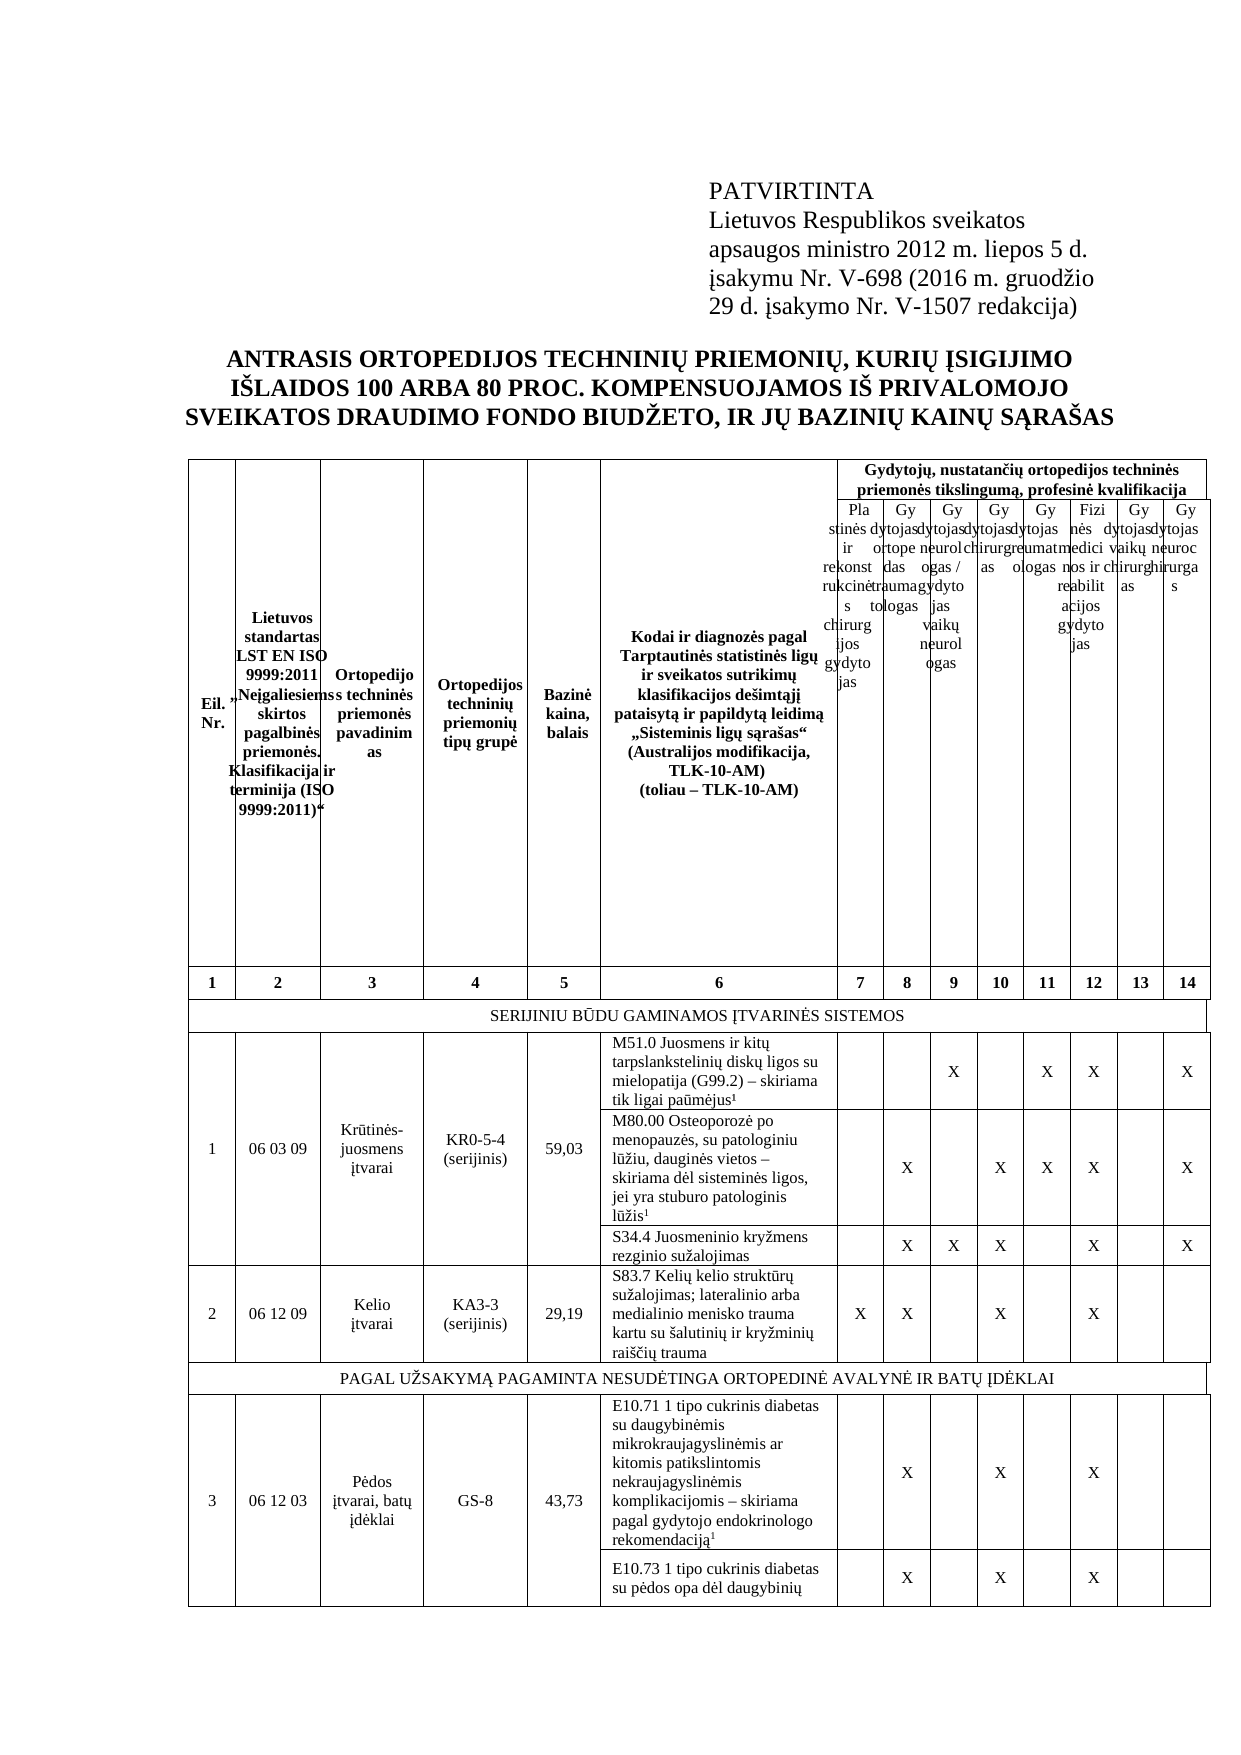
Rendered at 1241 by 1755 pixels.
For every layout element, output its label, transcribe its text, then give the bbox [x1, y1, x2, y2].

table_cell [1207, 1363, 1211, 1394]
table_header Bazinė kaina, balais [528, 460, 600, 966]
table_cell X [1071, 1226, 1117, 1265]
table_header [1207, 459, 1211, 498]
table_cell Gydytojas vaikų chirurgas [1118, 500, 1163, 966]
table_cell X [978, 1110, 1023, 1225]
table_cell X [884, 1550, 930, 1606]
text ANTRASIS ORTOPEDIJOS TECHNINIŲ PRIEMONIŲ, KURIŲ ĮSIGIJIMO IŠLAIDOS 100 ARBA 80 PROC. KOMPENSUOJAMOS IŠ PRIVALOMOJO SVEIKATOS DRAUDIMO FONDO BIUDŽETO, IR JŲ BAZINIŲ KAINŲ SĄRAŠAS [177, 344, 1122, 430]
table_cell Plastinės ir rekonstrukcinės chirurgijos gydytojas [838, 500, 883, 966]
table_cell X [1164, 1033, 1210, 1109]
table_header Lietuvos standartas LST EN ISO 9999:2011 „Neįgaliesiems skirtos pagalbinės priemonės. Klasifikacija ir terminija (ISO 9999:2011)“ [236, 460, 320, 966]
table_cell Pėdos įtvarai, batų įdėklai [321, 1395, 423, 1606]
table_cell [1024, 1550, 1070, 1606]
table_cell 6 [601, 967, 837, 999]
table_cell 11 [1024, 967, 1070, 999]
table_cell 14 [1164, 967, 1210, 999]
table_cell X [1071, 1550, 1117, 1606]
table_cell 1 [189, 1033, 235, 1265]
table_cell X [931, 1033, 977, 1109]
table_cell [838, 1110, 883, 1225]
table_cell 7 [838, 967, 883, 999]
table_cell 9 [931, 967, 977, 999]
table_cell [1207, 1000, 1211, 1032]
table_cell [1024, 1395, 1070, 1549]
table_cell [1118, 1550, 1163, 1606]
text PATVIRTINTA [709, 176, 1122, 205]
table_cell 1 [189, 967, 235, 999]
table_cell X [1024, 1033, 1070, 1109]
table_cell KA3-3 (serijinis) [424, 1266, 527, 1362]
text Lietuvos Respublikos sveikatos apsaugos ministro 2012 m. liepos 5 d. įsakymu Nr. V-698 (2016 m. gruodžio 29 d. įsakymo Nr. V-1507 redakcija) [709, 205, 1122, 320]
table_cell Kelio įtvarai [321, 1266, 423, 1362]
table_cell [884, 1033, 930, 1109]
table_cell 4 [424, 967, 527, 999]
table_cell X [884, 1110, 930, 1225]
table_cell Gydytojas neurochirurgas [1164, 500, 1210, 966]
table_cell X [1164, 1226, 1210, 1265]
table_cell X [1071, 1033, 1117, 1109]
table_cell [838, 1226, 883, 1265]
table_cell PAGAL UŽSAKYMĄ PAGAMINTA NESUDĖTINGA ORTOPEDINĖ AVALYNĖ IR BATŲ ĮDĖKLAI [189, 1363, 1206, 1394]
table_cell [1164, 1395, 1210, 1549]
table_cell [931, 1266, 977, 1362]
table_cell [838, 1550, 883, 1606]
table_cell 12 [1071, 967, 1117, 999]
table_cell 3 [321, 967, 423, 999]
table_cell KR0-5-4 (serijinis) [424, 1033, 527, 1265]
table_cell [1118, 1110, 1163, 1225]
table_cell 8 [884, 967, 930, 999]
table_cell [931, 1110, 977, 1225]
table_cell 06 12 03 [236, 1395, 320, 1606]
table_cell X [884, 1226, 930, 1265]
table_cell [931, 1550, 977, 1606]
table_cell 3 [189, 1395, 235, 1606]
table_cell [1118, 1395, 1163, 1549]
table_cell Gydytojas chirurgas [978, 500, 1023, 966]
table_header Eil. Nr. [189, 460, 235, 966]
table_cell E10.73 1 tipo cukrinis diabetas su pėdos opa dėl daugybinių [601, 1550, 837, 1606]
table_cell X [884, 1266, 930, 1362]
table_cell GS-8 [424, 1395, 527, 1606]
table_header Gydytojų, nustatančių ortopedijos techninės priemonės tikslingumą, profesinė kvalifikacija [838, 460, 1206, 498]
table_cell 59,03 [528, 1033, 600, 1265]
table_cell [978, 1033, 1023, 1109]
table_cell M51.0 Juosmens ir kitų tarpslankstelinių diskų ligos su mielopatija (G99.2) – skiriama tik ligai paūmėjus¹ [601, 1033, 837, 1109]
table_cell [1164, 1266, 1210, 1362]
table_cell X [978, 1395, 1023, 1549]
table_cell [931, 1395, 977, 1549]
table_cell [838, 1033, 883, 1109]
table_cell [1118, 1226, 1163, 1265]
table_cell 06 03 09 [236, 1033, 320, 1265]
table_cell SERIJINIU BŪDU GAMINAMOS ĮTVARINĖS SISTEMOS [189, 1000, 1206, 1032]
table_cell 2 [236, 967, 320, 999]
table_cell 06 12 09 [236, 1266, 320, 1362]
table_cell [1118, 1033, 1163, 1109]
table_header Ortopedijos techninės priemonės pavadinimas [321, 460, 423, 966]
table_cell S83.7 Kelių kelio struktūrų sužalojimas; lateralinio arba medialinio menisko trauma kartu su šalutinių ir kryžminių raiščių trauma [601, 1266, 837, 1362]
table_cell Krūtinės-juosmens įtvarai [321, 1033, 423, 1265]
table_cell S34.4 Juosmeninio kryžmens rezginio sužalojimas [601, 1226, 837, 1265]
table_cell X [1071, 1266, 1117, 1362]
table_cell E10.71 1 tipo cukrinis diabetas su daugybinėmis mikrokraujagyslinėmis ar kitomis patikslintomis nekraujagyslinėmis komplikacijomis – skiriama pagal gydytojo endokrinologo rekomendaciją1 [601, 1395, 837, 1549]
table_cell [1118, 1266, 1163, 1362]
table_cell [1024, 1266, 1070, 1362]
table_cell 43,73 [528, 1395, 600, 1606]
table_cell 29,19 [528, 1266, 600, 1362]
table_header Kodai ir diagnozės pagal Tarptautinės statistinės ligų ir sveikatos sutrikimų klasifikacijos dešimtąjį pataisytą ir papildytą leidimą „Sisteminis ligų sąrašas“ (Australijos modifikacija, TLK-10-AM) (toliau – TLK-10-AM) [601, 460, 837, 966]
table_cell Gydytojas ortopedas traumatologas [884, 500, 930, 966]
table_cell X [1164, 1110, 1210, 1225]
table_cell Fizinės medicinos ir reabilitacijos gydytojas [1071, 500, 1117, 966]
table_cell X [978, 1266, 1023, 1362]
table_cell 2 [189, 1266, 235, 1362]
table_cell 5 [528, 967, 600, 999]
table_cell X [1071, 1110, 1117, 1225]
table_header Ortopedijos techninių priemonių tipų grupė [424, 460, 527, 966]
table_cell X [1071, 1395, 1117, 1549]
table_cell X [978, 1550, 1023, 1606]
table_cell [1164, 1550, 1210, 1606]
table_cell Gydytojas reumatologas [1024, 500, 1070, 966]
table_cell Gydytojas neurologas / gydytojas vaikų neurologas [931, 500, 977, 966]
table_cell X [838, 1266, 883, 1362]
table_cell X [931, 1226, 977, 1265]
table_cell 10 [978, 967, 1023, 999]
table_cell [1024, 1226, 1070, 1265]
table_cell X [978, 1226, 1023, 1265]
table_cell M80.00 Osteoporozė po menopauzės, su patologiniu lūžiu, dauginės vietos – skiriama dėl sisteminės ligos, jei yra stuburo patologinis lūžis1 [601, 1110, 837, 1225]
table_cell 13 [1118, 967, 1163, 999]
table_cell X [884, 1395, 930, 1549]
table_cell X [1024, 1110, 1070, 1225]
table_cell [838, 1395, 883, 1549]
